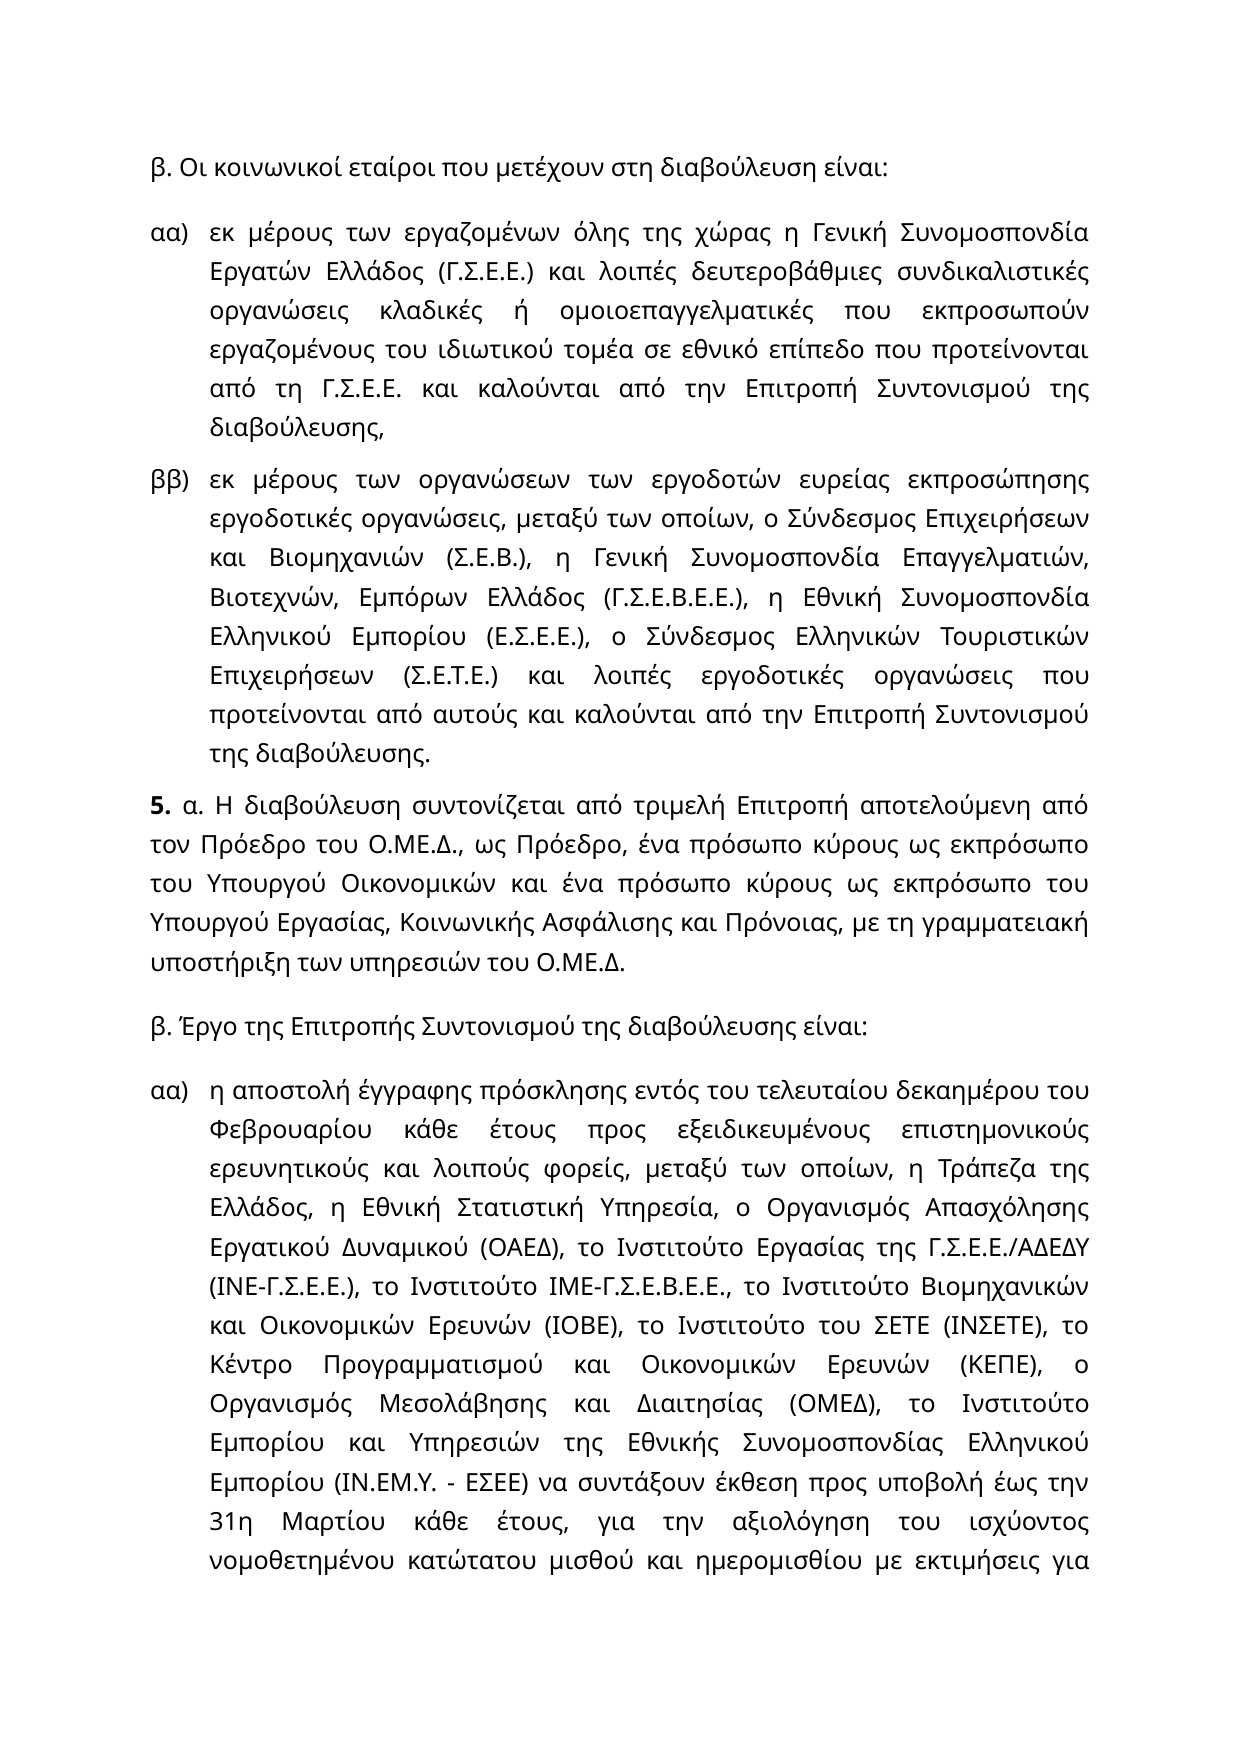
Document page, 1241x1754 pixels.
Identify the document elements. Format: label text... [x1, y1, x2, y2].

text β. Οι κοινωνικοί εταίροι που μετέχουν στη διαβούλευση είναι: [150, 150, 1090, 184]
text 5. α. Η διαβούλευση συντονίζεται από τριμελή Επιτροπή αποτελούμενη από τον Πρόεδρο του Ο.ΜΕ.Δ., ως Πρόεδρο, ένα πρόσωπο κύρους ως εκπρόσωπο του Υπουργού Οικονομικών και ένα πρόσωπο κύρους ως εκπρόσωπο του Υπουργού Εργασίας, Κοινωνικής Ασφάλισης και Πρόνοιας, με τη γραμματειακή υποστήριξη των υπηρεσιών του Ο.ΜΕ.Δ. [150, 787, 1090, 978]
list ββ) εκ μέρους των οργανώσεων των εργοδοτών ευρείας εκπροσώπησης εργοδοτικές οργανώσεις, μεταξύ των οποίων, ο Σύνδεσμος Επιχειρήσεων και Βιομηχανιών (Σ.Ε.Β.), η Γενική Συνομοσπονδία Επαγγελματιών, Βιοτεχνών, Εμπόρων Ελλάδος (Γ.Σ.Ε.Β.Ε.Ε.), η Εθνική Συνομοσπονδία Ελληνικού Εμπορίου (Ε.Σ.Ε.Ε.), ο Σύνδεσμος Ελληνικών Τουριστικών Επιχειρήσεων (Σ.Ε.Τ.Ε.) και λοιπές εργοδοτικές οργανώσεις που προτείνονται από αυτούς και καλούνται από την Επιτροπή Συντονισμού της διαβούλευσης. [150, 462, 1090, 770]
list αα) η αποστολή έγγραφης πρόσκλησης εντός του τελευταίου δεκαημέρου του Φεβρουαρίου κάθε έτους προς εξειδικευμένους επιστημονικούς ερευνητικούς και λοιπούς φορείς, μεταξύ των οποίων, η Τράπεζα της Ελλάδος, η Εθνική Στατιστική Υπηρεσία, ο Οργανισμός Απασχόλησης Εργατικού Δυναμικού (ΟΑΕΔ), το Ινστιτούτο Εργασίας της Γ.Σ.Ε.Ε./ΑΔΕΔΥ (ΙΝΕ-Γ.Σ.Ε.Ε.), το Ινστιτούτο ΙΜΕ-Γ.Σ.Ε.Β.Ε.Ε., το Ινστιτούτο Βιομηχανικών και Οικονομικών Ερευνών (ΙΟΒΕ), το Ινστιτούτο του ΣΕΤΕ (ΙΝΣΕΤΕ), το Κέντρο Προγραμματισμού και Οικονομικών Ερευνών (ΚΕΠΕ), ο Οργανισμός Μεσολάβησης και Διαιτησίας (ΟΜΕΔ), το Ινστιτούτο Εμπορίου και Υπηρεσιών της Εθνικής Συνομοσπονδίας Ελληνικού Εμπορίου (ΙΝ.ΕΜ.Υ. - ΕΣΕΕ) να συντάξουν έκθεση προς υποβολή έως την 31η Μαρτίου κάθε έτους, για την αξιολόγηση του ισχύοντος νομοθετημένου κατώτατου μισθού και ημερομισθίου με εκτιμήσεις για [150, 1072, 1090, 1577]
list αα) εκ μέρους των εργαζομένων όλης της χώρας η Γενική Συνομοσπονδία Εργατών Ελλάδος (Γ.Σ.Ε.Ε.) και λοιπές δευτεροβάθμιες συνδικαλιστικές οργανώσεις κλαδικές ή ομοιοεπαγγελματικές που εκπροσωπούν εργαζομένους του ιδιωτικού τομέα σε εθνικό επίπεδο που προτείνονται από τη Γ.Σ.Ε.Ε. και καλούνται από την Επιτροπή Συντονισμού της διαβούλευσης, [150, 214, 1090, 444]
text β. Έργο της Επιτροπής Συντονισμού της διαβούλευσης είναι: [150, 1008, 1090, 1042]
